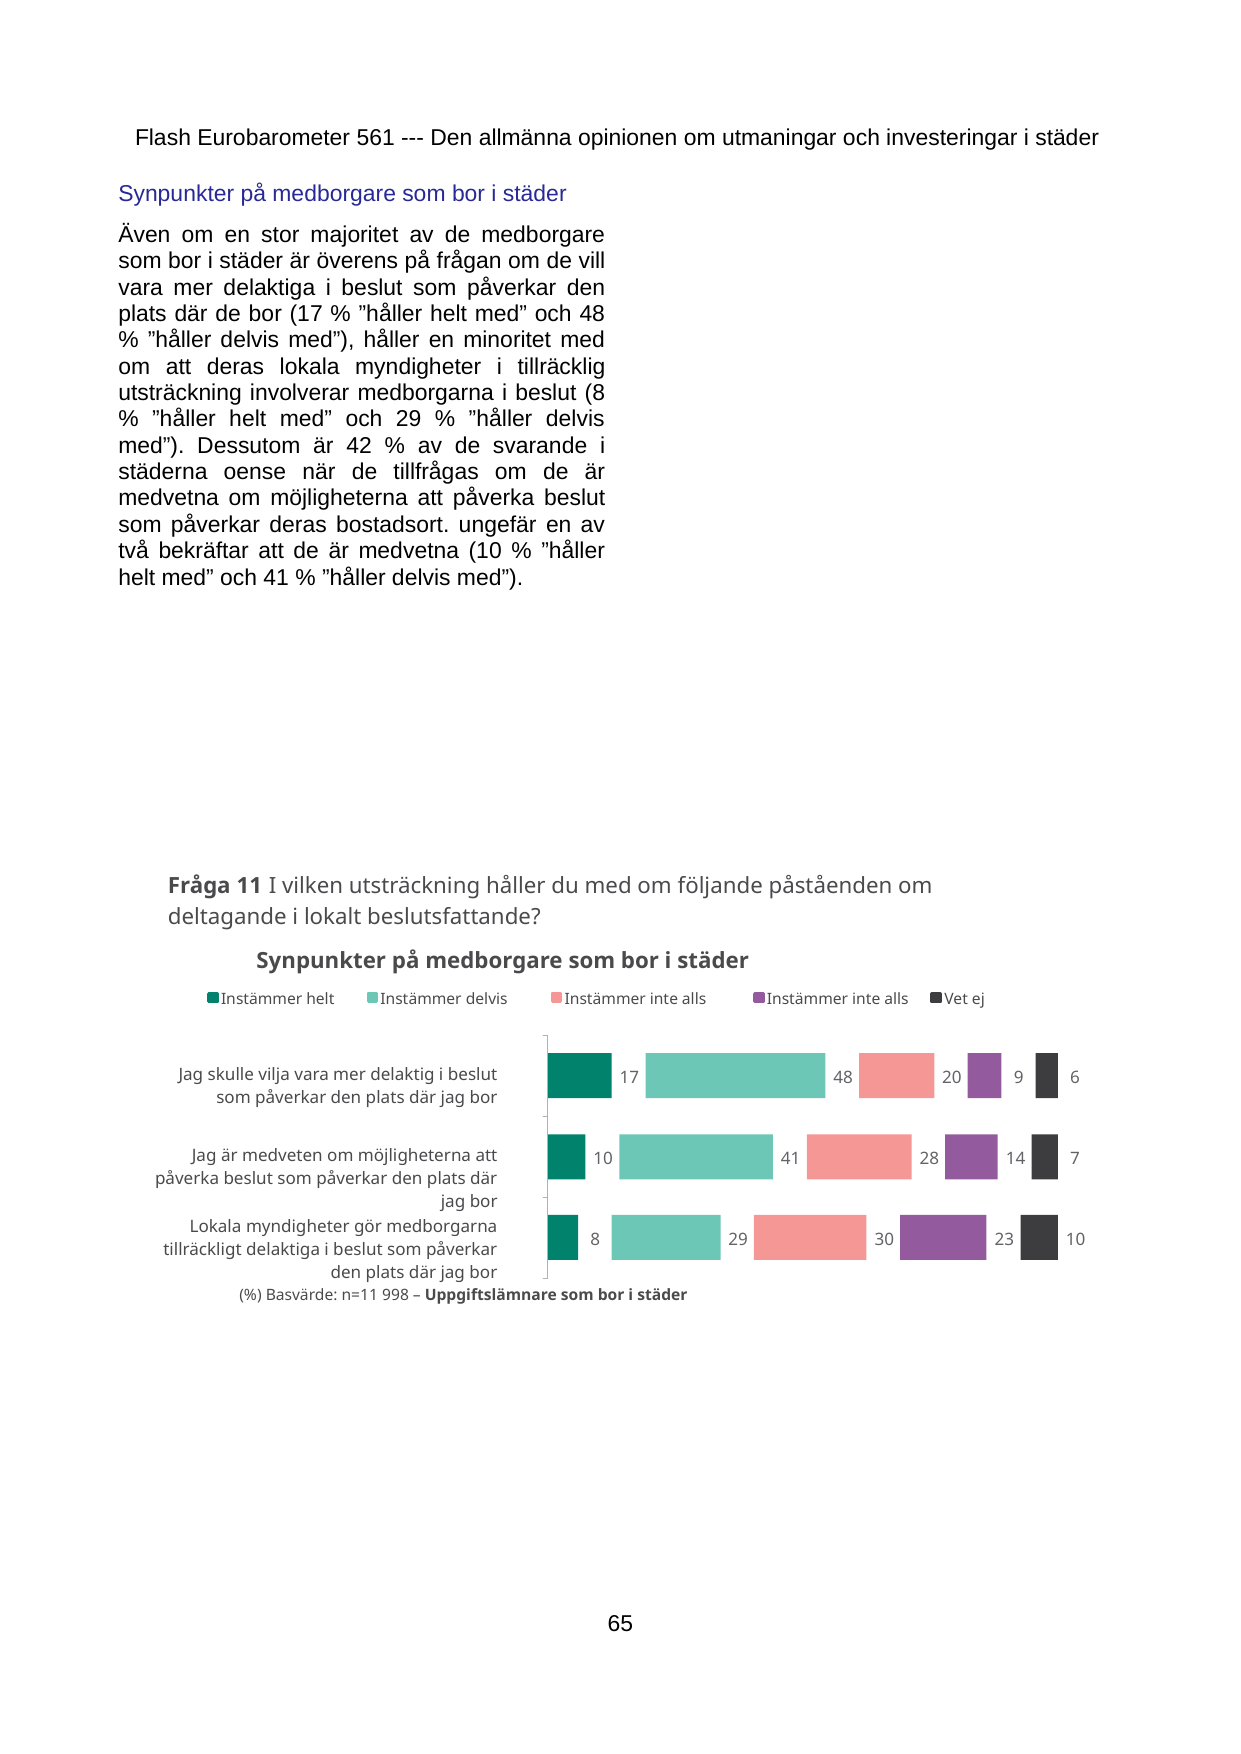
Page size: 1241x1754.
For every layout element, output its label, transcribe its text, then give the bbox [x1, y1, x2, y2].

text Även om en stor majoritet av de medborgare som bor i städer är överens på frågan om de vill vara mer delaktiga i beslut som påverkar den plats där de bor (17 % ”håller helt med” och 48 % ”håller delvis med”), håller en minoritet med om att deras lokala myndigheter i tillräcklig utsträckning involverar medborgarna i beslut (8 % ”håller helt med” och 29 % ”håller delvis med”). Dessutom är 42 % av de svarande i städerna oense när de tillfrågas om de är medvetna om möjligheterna att påverka beslut som påverkar deras bostadsort. ungefär en av två bekräftar att de är medvetna (10 % ”håller helt med” och 41 % ”håller delvis med”). [118, 221, 605, 590]
text Synpunkter på medborgare som bor i städer [118, 180, 605, 206]
